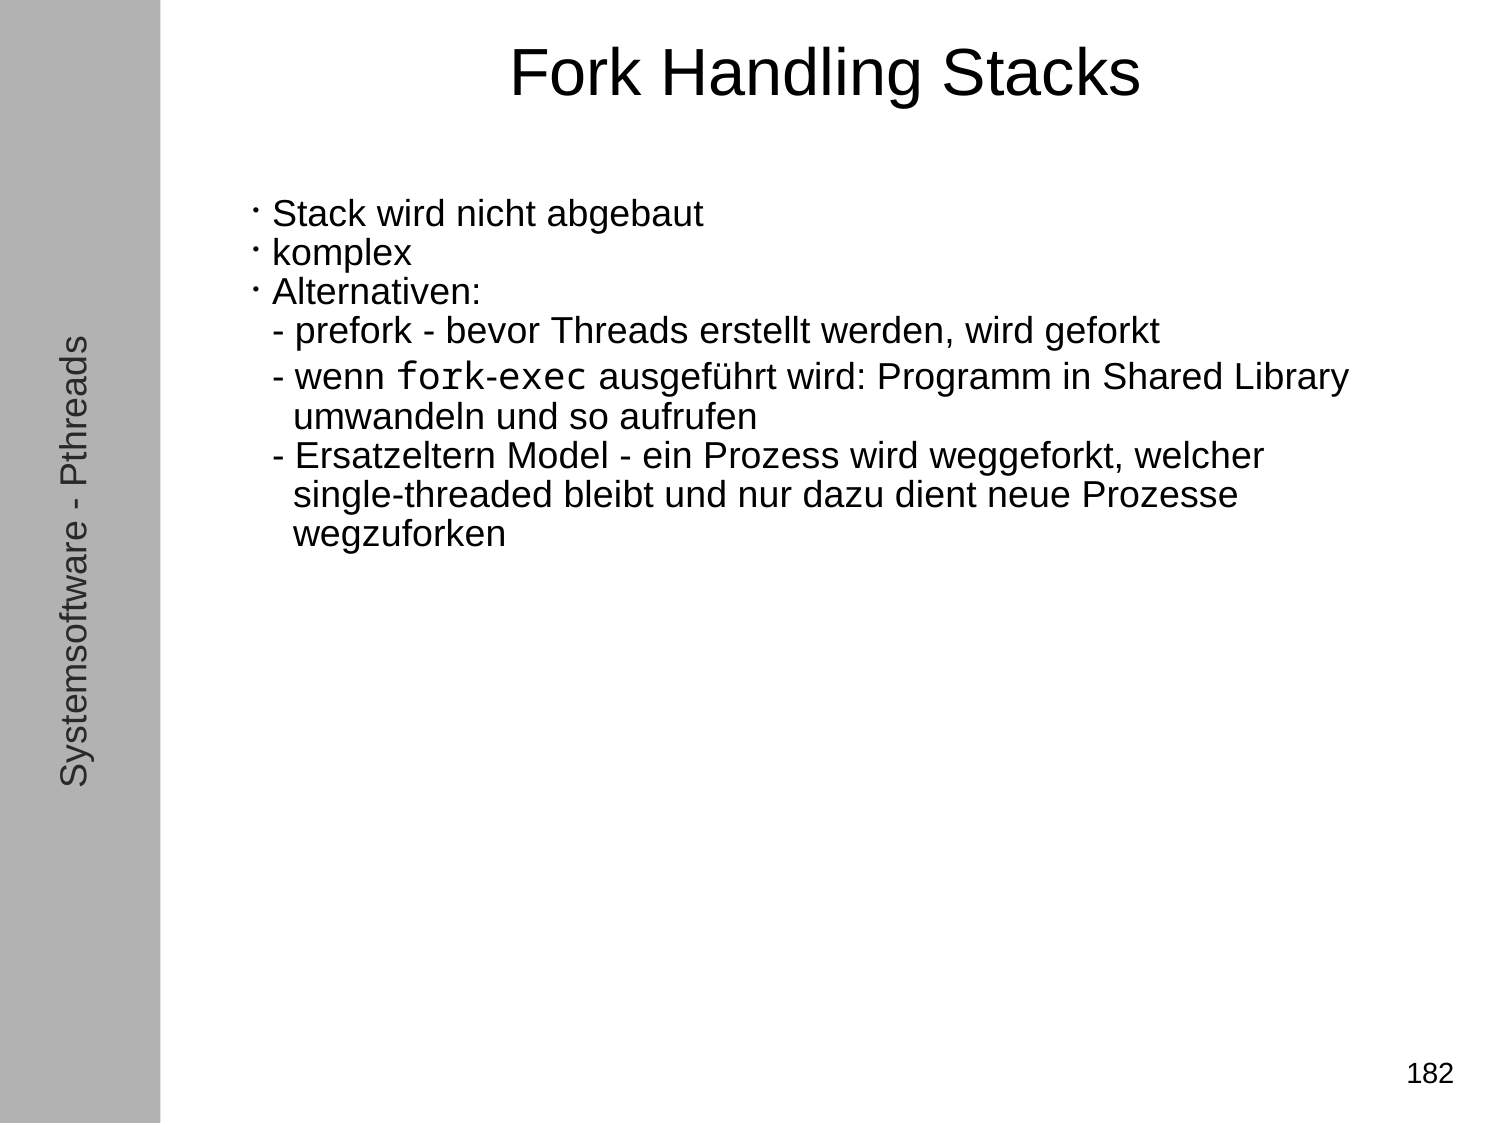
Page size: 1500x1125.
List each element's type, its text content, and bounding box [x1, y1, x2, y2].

text_box [1406, 1057, 1500, 1106]
text_box Stack wird nicht abgebaut komplex Alternativen: - prefork - bevor Threads erstellt werden, wird geforkt - wenn fork-exec ausgeführt wird: Programm in Shared Library umwandeln und so aufrufen - Ersatzeltern Model - ein Prozess wird weggeforkt, welcher single-threaded bleibt und nur dazu dient neue Prozesse wegzuforken [237, 187, 1448, 1091]
text_box Systemsoftware - Pthreads [47, 1, 121, 1124]
text_box Fork Handling Stacks [458, 27, 1194, 123]
text_box [0, 0, 160, 1123]
